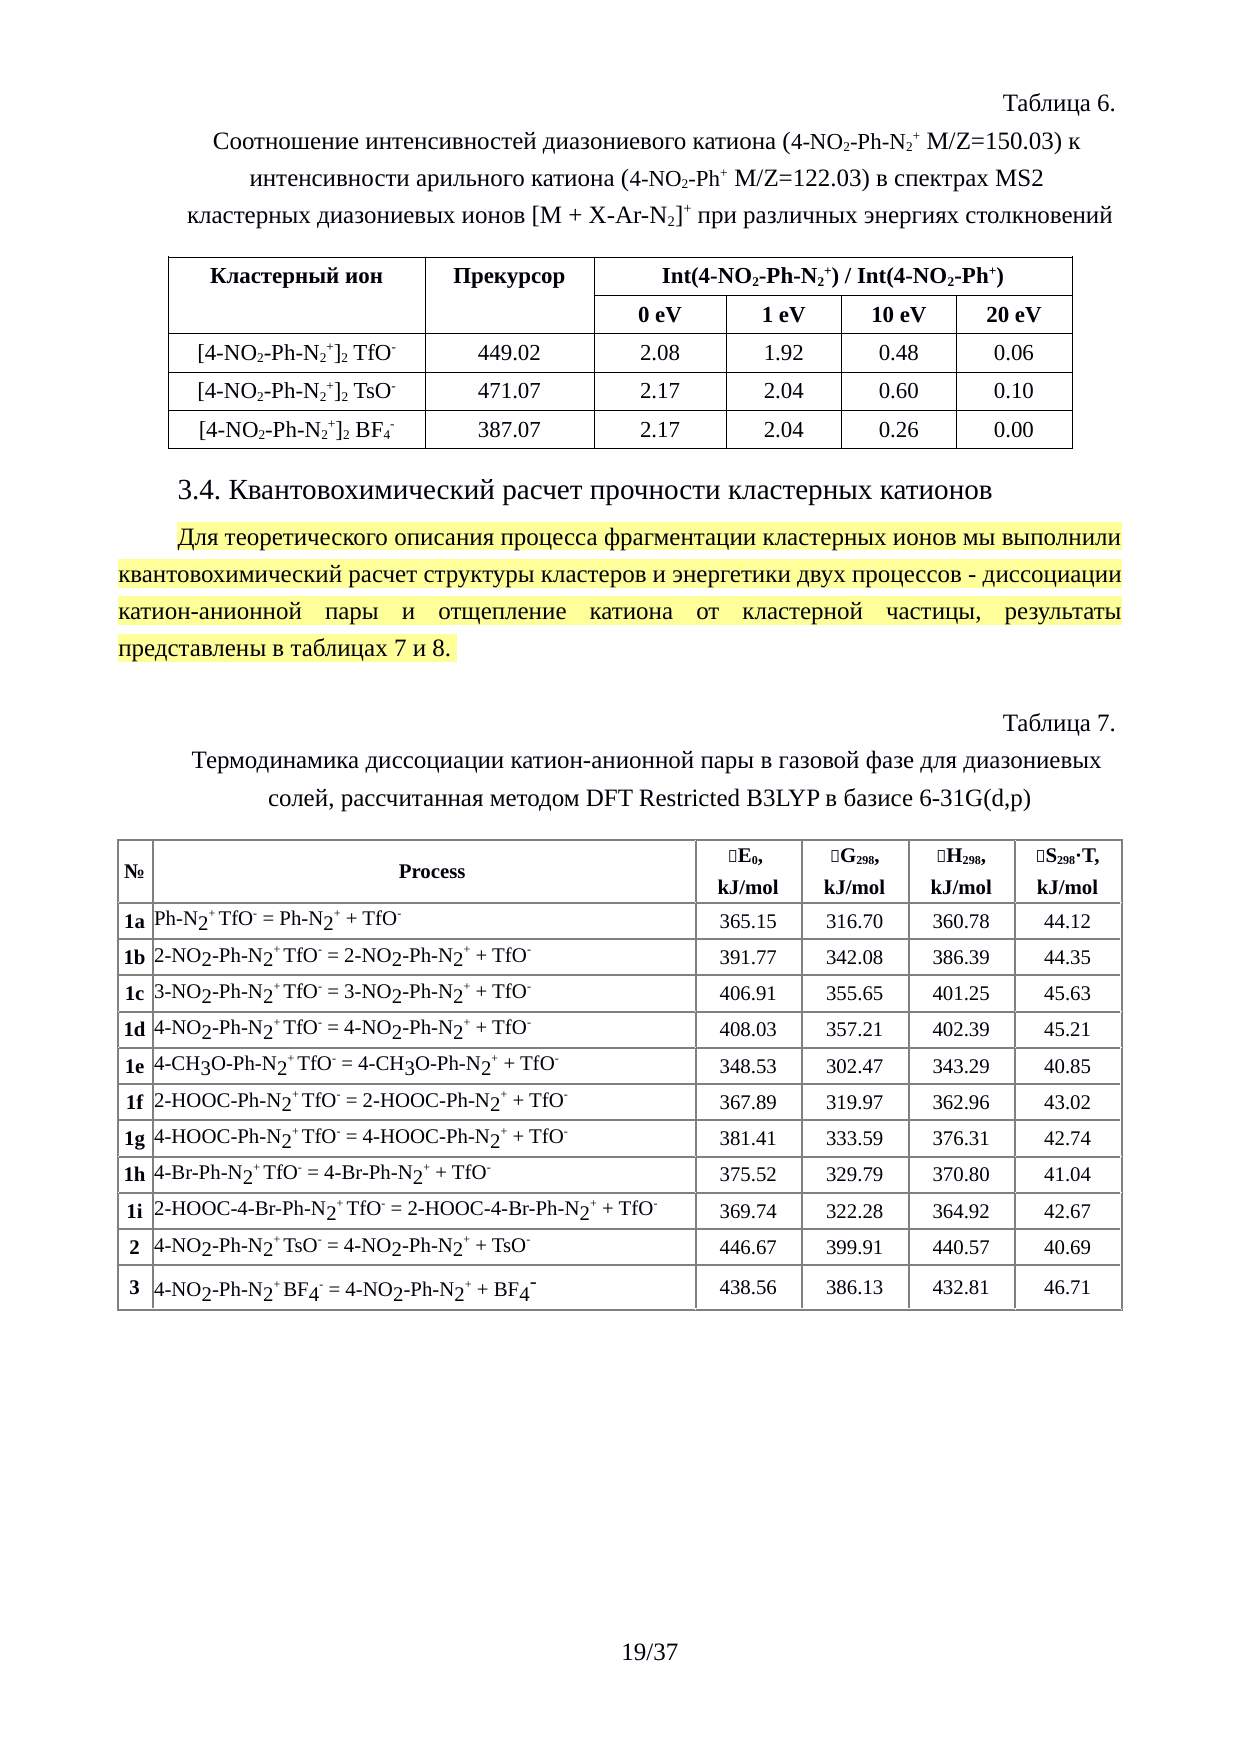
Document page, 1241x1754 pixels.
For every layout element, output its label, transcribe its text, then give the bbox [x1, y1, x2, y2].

table_cell 44.12 [1016, 902, 1121, 938]
table_cell 438.56 [696, 1266, 802, 1309]
table_cell 2-NO2-Ph-N2+ TfO- = 2-NO2-Ph-N2+ + TfO- [154, 940, 695, 974]
table_cell 3-NO2-Ph-N2+ TfO- = 3-NO2-Ph-N2+ + TfO- [154, 976, 695, 1011]
table_cell 4-Br-Ph-N2+ TfO- = 4-Br-Ph-N2+ + TfO- [154, 1158, 695, 1192]
table_cell 386.39 [910, 940, 1014, 974]
text Термодинамика диссоциации катион-анионной пары в газовой фазе для диазониевых [118, 745, 1122, 774]
table_cell 402.39 [910, 1013, 1014, 1047]
table_cell 365.15 [697, 904, 801, 938]
table_cell 2-HOOC-4-Br-Ph-N2+ TfO- = 2-HOOC-4-Br-Ph-N2+ + TfO- [154, 1194, 695, 1228]
table_cell 45.21 [1016, 1011, 1121, 1047]
table_cell 2.04 [727, 411, 841, 448]
table_cell 43.02 [1016, 1083, 1121, 1119]
table_cell [4-NO2-Ph-N2+]2 TfO- [169, 334, 425, 371]
table_cell 367.89 [697, 1085, 801, 1119]
table_cell [4-NO2-Ph-N2+]2 BF4- [169, 411, 425, 448]
table_cell 1e [119, 1049, 152, 1083]
table_header Int(4-NO2-Ph-N2+) / Int(4-NO2-Ph+) [595, 258, 1072, 295]
table_cell 3 [119, 1266, 153, 1309]
text Соотношение интенсивностей диазониевого катиона (4-NO2-Ph-N2+ M/Z=150.03) к [118, 126, 1122, 154]
table_cell 316.70 [803, 904, 908, 938]
table_header Кластерный ион [169, 258, 425, 333]
table_cell 1i [119, 1194, 152, 1228]
table_cell 0.48 [842, 334, 956, 371]
table_cell 40.85 [1016, 1047, 1121, 1083]
table_header G298, kJ/mol [803, 841, 908, 902]
table_cell 1 eV [727, 296, 841, 333]
table_cell 343.29 [910, 1049, 1014, 1083]
table_cell 401.25 [910, 976, 1014, 1011]
table_cell 41.04 [1016, 1156, 1121, 1192]
table_cell 375.52 [697, 1158, 801, 1192]
table_cell 1.92 [727, 334, 841, 371]
table_cell 432.81 [909, 1266, 1015, 1309]
table_header H298, kJ/mol [910, 841, 1014, 902]
table_cell 1g [119, 1121, 152, 1156]
table_cell 1a [119, 904, 152, 938]
table_cell 4-HOOC-Ph-N2+ TfO- = 4-HOOC-Ph-N2+ + TfO- [154, 1121, 695, 1156]
table_cell 1c [119, 976, 152, 1011]
table_cell 0 eV [595, 296, 726, 333]
table_cell 357.21 [803, 1013, 908, 1047]
table_cell 319.97 [803, 1085, 908, 1119]
table_cell 406.91 [697, 976, 801, 1011]
table_cell 408.03 [697, 1013, 801, 1047]
table_cell 20 eV [957, 296, 1072, 333]
table_cell 370.80 [910, 1158, 1014, 1192]
table_cell 471.07 [426, 373, 594, 410]
table_cell [4-NO2-Ph-N2+]2 TsO- [169, 373, 425, 410]
table_cell 1b [119, 940, 152, 974]
table_cell 387.07 [426, 411, 594, 448]
table_cell 369.74 [697, 1194, 801, 1228]
table_cell 2.08 [595, 334, 726, 371]
table_cell 348.53 [697, 1049, 801, 1083]
table_cell 4-NO2-Ph-N2+ TfO- = 4-NO2-Ph-N2+ + TfO- [154, 1013, 695, 1047]
table_cell 4-CH3O-Ph-N2+ TfO- = 4-CH3O-Ph-N2+ + TfO- [154, 1049, 695, 1083]
text кластерных диазониевых ионов [M + X-Ar-N2]+ при различных энергиях столкновений [118, 200, 1122, 229]
table_cell 333.59 [803, 1121, 908, 1156]
table_cell 360.78 [910, 904, 1014, 938]
table_header Прекурсор [426, 258, 594, 333]
table_header S298·T, kJ/mol [1016, 841, 1121, 902]
table_cell 362.96 [910, 1085, 1014, 1119]
table_cell 376.31 [910, 1121, 1014, 1156]
table_cell 446.67 [697, 1230, 801, 1264]
table_cell 44.35 [1016, 938, 1121, 974]
table_cell Ph-N2+ TfO- = Ph-N2+ + TfO- [154, 904, 695, 938]
table_cell 1h [119, 1158, 152, 1192]
table_header E0, kJ/mol [697, 841, 801, 902]
text Таблица 6. [118, 88, 1122, 117]
table_cell 0.00 [957, 411, 1072, 448]
table_cell 391.77 [697, 940, 801, 974]
text солей, рассчитанная методом DFT Restricted B3LYP в базисе 6-31G(d,p) [118, 783, 1122, 811]
table_cell 0.10 [957, 373, 1072, 410]
text Таблица 7. [118, 708, 1122, 737]
table_cell 42.74 [1016, 1119, 1121, 1156]
table_cell 329.79 [803, 1158, 908, 1192]
table_cell 4-NO2-Ph-N2+ TsO- = 4-NO2-Ph-N2+ + TsO- [154, 1230, 695, 1264]
table_cell 2.04 [727, 373, 841, 410]
table_cell 0.26 [842, 411, 956, 448]
table_cell 449.02 [426, 334, 594, 371]
table_cell 42.67 [1016, 1192, 1121, 1228]
table_cell 40.69 [1016, 1228, 1121, 1264]
table_cell 364.92 [910, 1194, 1014, 1228]
table_cell 2.17 [595, 373, 726, 410]
table_cell 45.63 [1016, 974, 1121, 1011]
table_cell 10 eV [842, 296, 956, 333]
table_header Process [154, 841, 695, 902]
subtitle 3.4. Квантовохимический расчет прочности кластерных катионов [177, 472, 1122, 506]
table_cell 342.08 [803, 940, 908, 974]
table_cell 1f [119, 1085, 152, 1119]
table_cell 302.47 [803, 1049, 908, 1083]
table_header № [119, 841, 152, 902]
table_cell 386.13 [802, 1266, 909, 1309]
table_cell 2 [119, 1230, 152, 1264]
table_cell 440.57 [910, 1230, 1014, 1264]
table_cell 2-HOOC-Ph-N2+ TfO- = 2-HOOC-Ph-N2+ + TfO- [154, 1085, 695, 1119]
text Для теоретического описания процесса фрагментации кластерных ионов мы выполнили квантовохимический расчет структуры кластеров и энергетики двух процессов - диссоциации катион-анионной пары и отщепление катиона от кластерной частицы, результаты представлены в таблицах 7 и 8. [118, 522, 1122, 662]
table_cell 322.28 [803, 1194, 908, 1228]
text интенсивности арильного катиона (4-NO2-Ph+ M/Z=122.03) в спектрах MS2 [118, 163, 1122, 192]
table_cell 381.41 [697, 1121, 801, 1156]
table_cell 2.17 [595, 411, 726, 448]
table_cell 399.91 [803, 1230, 908, 1264]
table_cell 355.65 [803, 976, 908, 1011]
table_cell 0.06 [957, 334, 1072, 371]
table_cell 4-NO2-Ph-N2+ BF4- = 4-NO2-Ph-N2+ + BF4- [153, 1266, 696, 1309]
table_cell 1d [119, 1013, 152, 1047]
table_cell 46.71 [1015, 1264, 1121, 1309]
table_cell 0.60 [842, 373, 956, 410]
